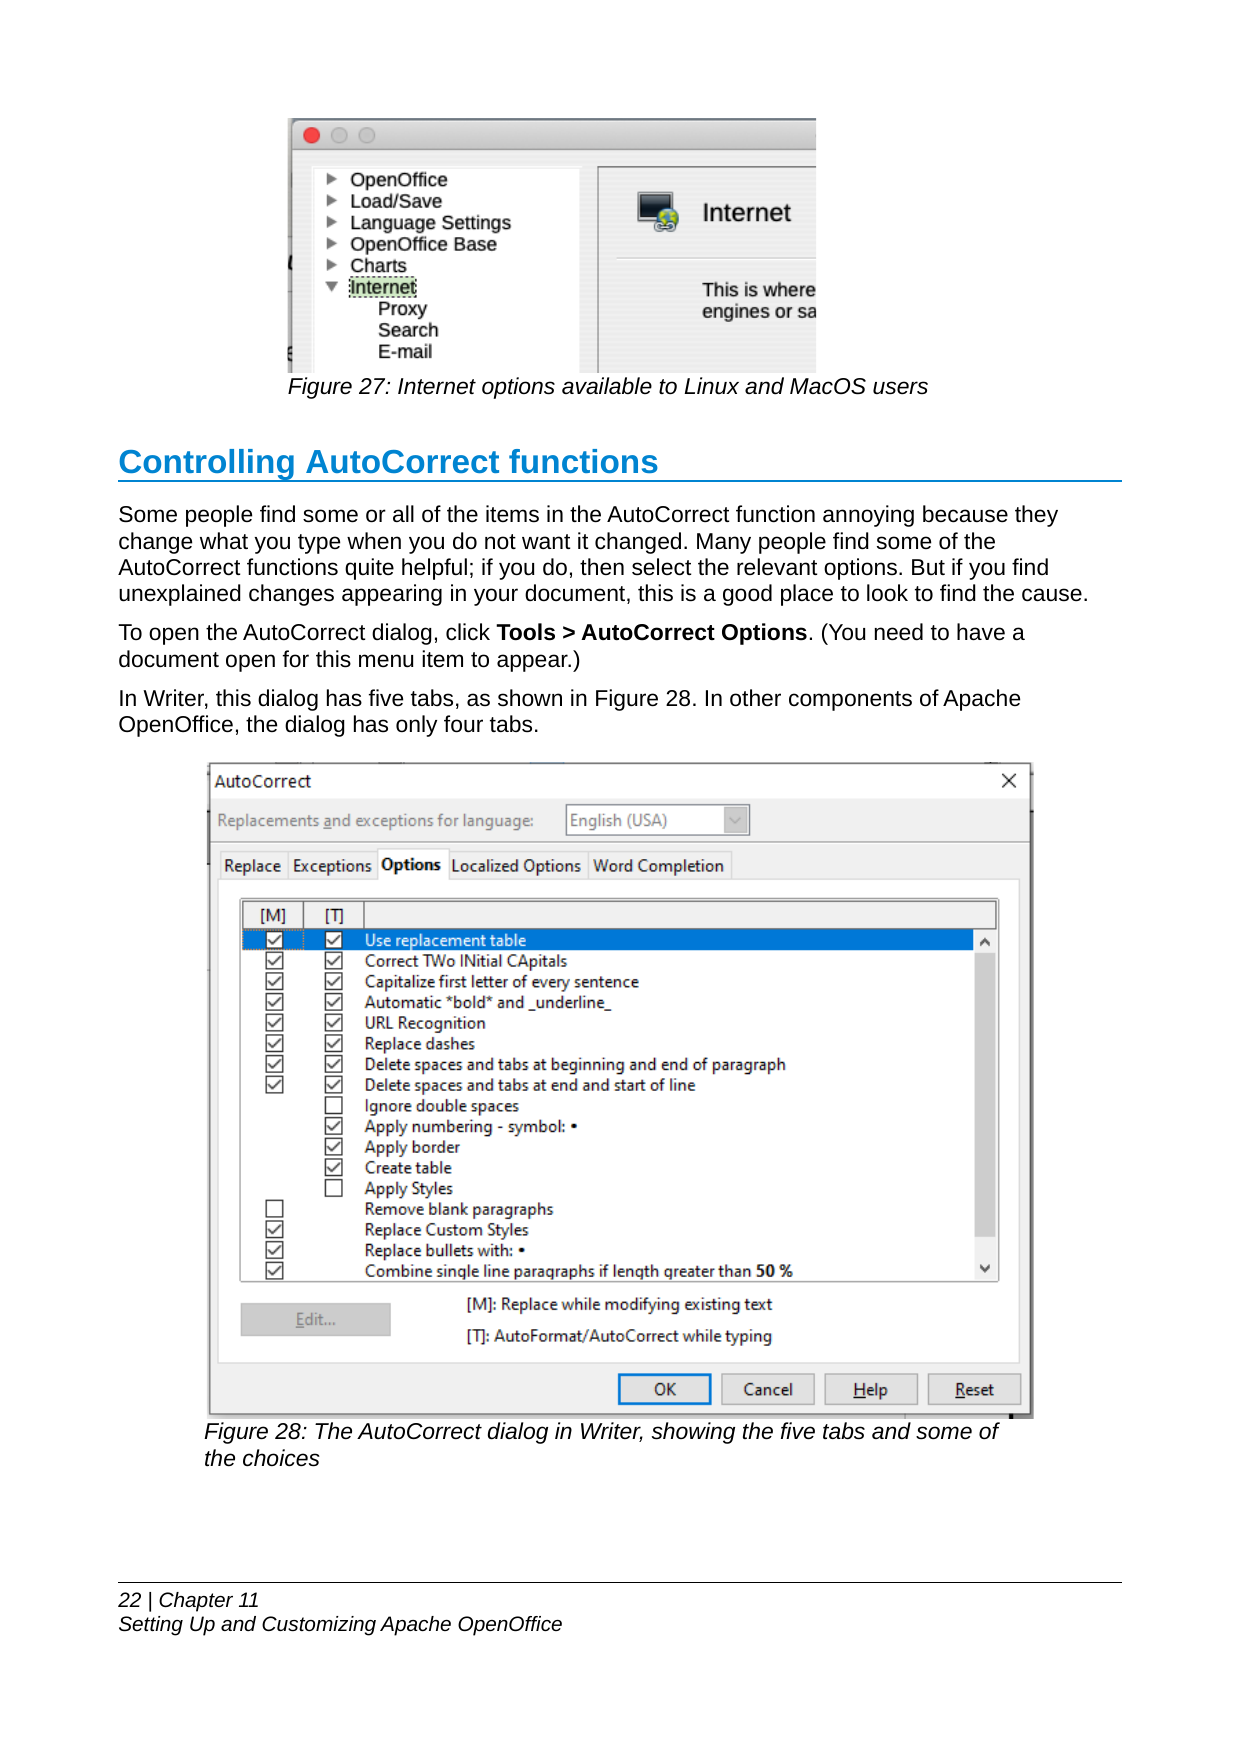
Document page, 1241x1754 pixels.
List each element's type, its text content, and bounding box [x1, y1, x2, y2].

text Figure 27: Internet options available to Linux and MacOS users [288, 118, 953, 399]
subtitle Controlling AutoCorrect functions [118, 442, 1122, 480]
picture [287, 118, 817, 373]
text Some people find some or all of the items in the AutoCorrect function annoying because they change what you type when you do not want it changed. Many people find some of the AutoCorrect functions quite helpful; if you do, then select the relevant options. But if you find unexplained changes appearing in your document, this is a good place to look to find the cause. [118, 501, 1122, 607]
picture [206, 762, 1034, 1419]
text Figure 28: The AutoCorrect dialog in Writer, showing the five tabs and some of the choices [204, 1419, 1036, 1471]
text In Writer, this dialog has five tabs, as shown in Figure 28. In other components of Apache OpenOffice, the dialog has only four tabs. [118, 684, 1122, 737]
text To open the AutoCorrect dialog, click Tools > AutoCorrect Options. (You need to have a document open for this menu item to appear.) [118, 619, 1122, 672]
